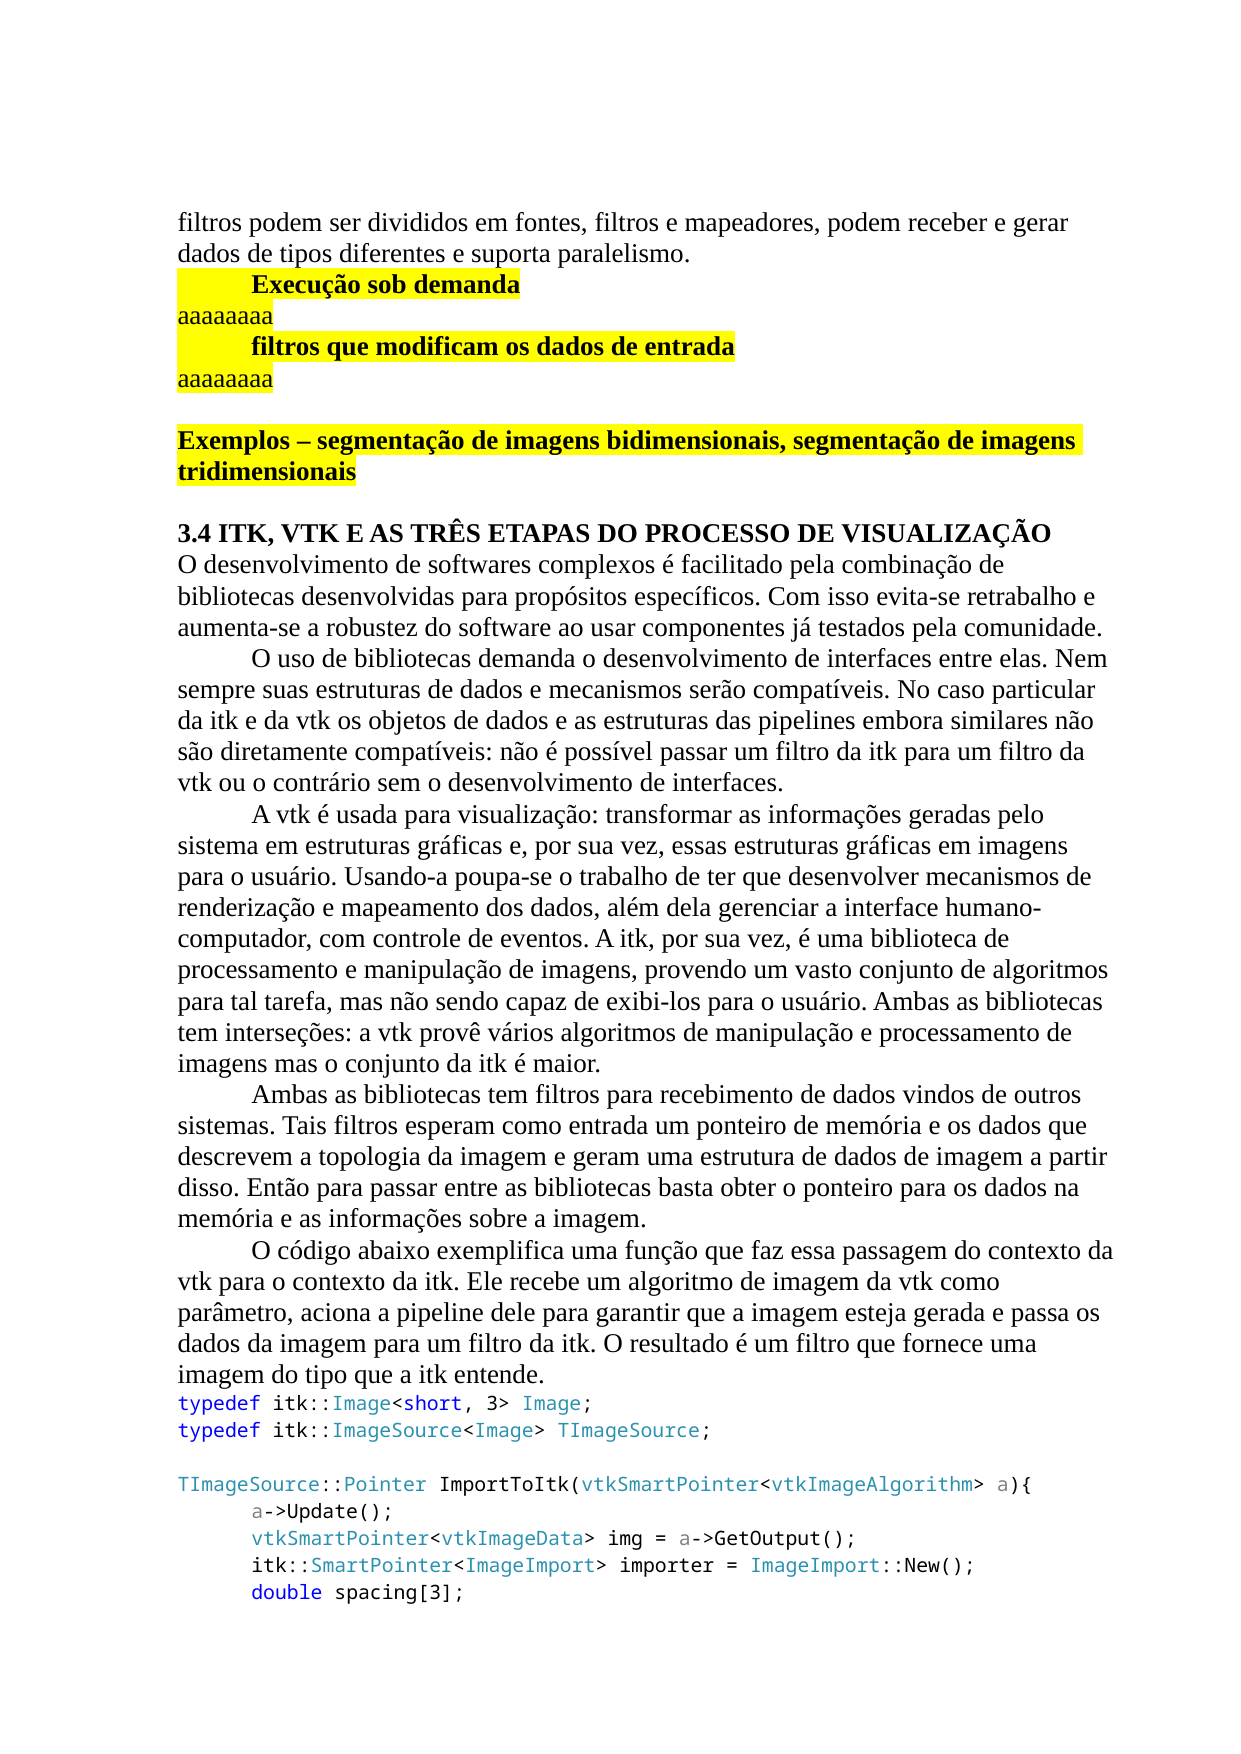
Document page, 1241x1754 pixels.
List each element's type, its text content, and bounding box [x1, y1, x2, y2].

text filtros que modificam os dados de entrada [177, 331, 1122, 362]
text a->Update(); [177, 1497, 1122, 1524]
text typedef itk::Image<short, 3> Image; [177, 1389, 1122, 1416]
text aaaaaaaa [177, 299, 1122, 331]
text Ambas as bibliotecas tem filtros para recebimento de dados vindos de outros sistemas. Tais filtros esperam como entrada um ponteiro de memória e os dados que descrevem a topologia da imagem e geram uma estrutura de dados de imagem a partir disso. Então para passar entre as bibliotecas basta obter o ponteiro para os dados na memória e as informações sobre a imagem. [177, 1078, 1122, 1234]
text typedef itk::ImageSource<Image> TImageSource; [177, 1416, 1122, 1443]
text TImageSource::Pointer ImportToItk(vtkSmartPointer<vtkImageAlgorithm> a){ [177, 1470, 1122, 1497]
subtitle 3.4 ITK, VTK E AS TRÊS ETAPAS DO PROCESSO DE VISUALIZAÇÃO [177, 517, 1122, 548]
text aaaaaaaa [177, 362, 1122, 393]
text O código abaixo exemplifica uma função que faz essa passagem do contexto da vtk para o contexto da itk. Ele recebe um algoritmo de imagem da vtk como parâmetro, aciona a pipeline dele para garantir que a imagem esteja gerada e passa os dados da imagem para um filtro da itk. O resultado é um filtro que fornece uma imagem do tipo que a itk entende. [177, 1234, 1122, 1389]
text A vtk é usada para visualização: transformar as informações geradas pelo sistema em estruturas gráficas e, por sua vez, essas estruturas gráficas em imagens para o usuário. Usando-a poupa-se o trabalho de ter que desenvolver mecanismos de renderização e mapeamento dos dados, além dela gerenciar a interface humano-computador, com controle de eventos. A itk, por sua vez, é uma biblioteca de processamento e manipulação de imagens, provendo um vasto conjunto de algoritmos para tal tarefa, mas não sendo capaz de exibi-los para o usuário. Ambas as bibliotecas tem interseções: a vtk provê vários algoritmos de manipulação e processamento de imagens mas o conjunto da itk é maior. [177, 798, 1122, 1078]
text itk::SmartPointer<ImageImport> importer = ImageImport::New(); [177, 1551, 1122, 1578]
text double spacing[3]; [177, 1578, 1122, 1605]
text O desenvolvimento de softwares complexos é facilitado pela combinação de bibliotecas desenvolvidas para propósitos específicos. Com isso evita-se retrabalho e aumenta-se a robustez do software ao usar componentes já testados pela comunidade. [177, 548, 1122, 642]
text Execução sob demanda [177, 268, 1122, 299]
text O uso de bibliotecas demanda o desenvolvimento de interfaces entre elas. Nem sempre suas estruturas de dados e mecanismos serão compatíveis. No caso particular da itk e da vtk os objetos de dados e as estruturas das pipelines embora similares não são diretamente compatíveis: não é possível passar um filtro da itk para um filtro da vtk ou o contrário sem o desenvolvimento de interfaces. [177, 642, 1122, 798]
text filtros podem ser divididos em fontes, filtros e mapeadores, podem receber e gerar dados de tipos diferentes e suporta paralelismo. [177, 206, 1122, 268]
text vtkSmartPointer<vtkImageData> img = a->GetOutput(); [177, 1524, 1122, 1551]
text Exemplos – segmentação de imagens bidimensionais, segmentação de imagens tridimensionais [177, 424, 1122, 486]
